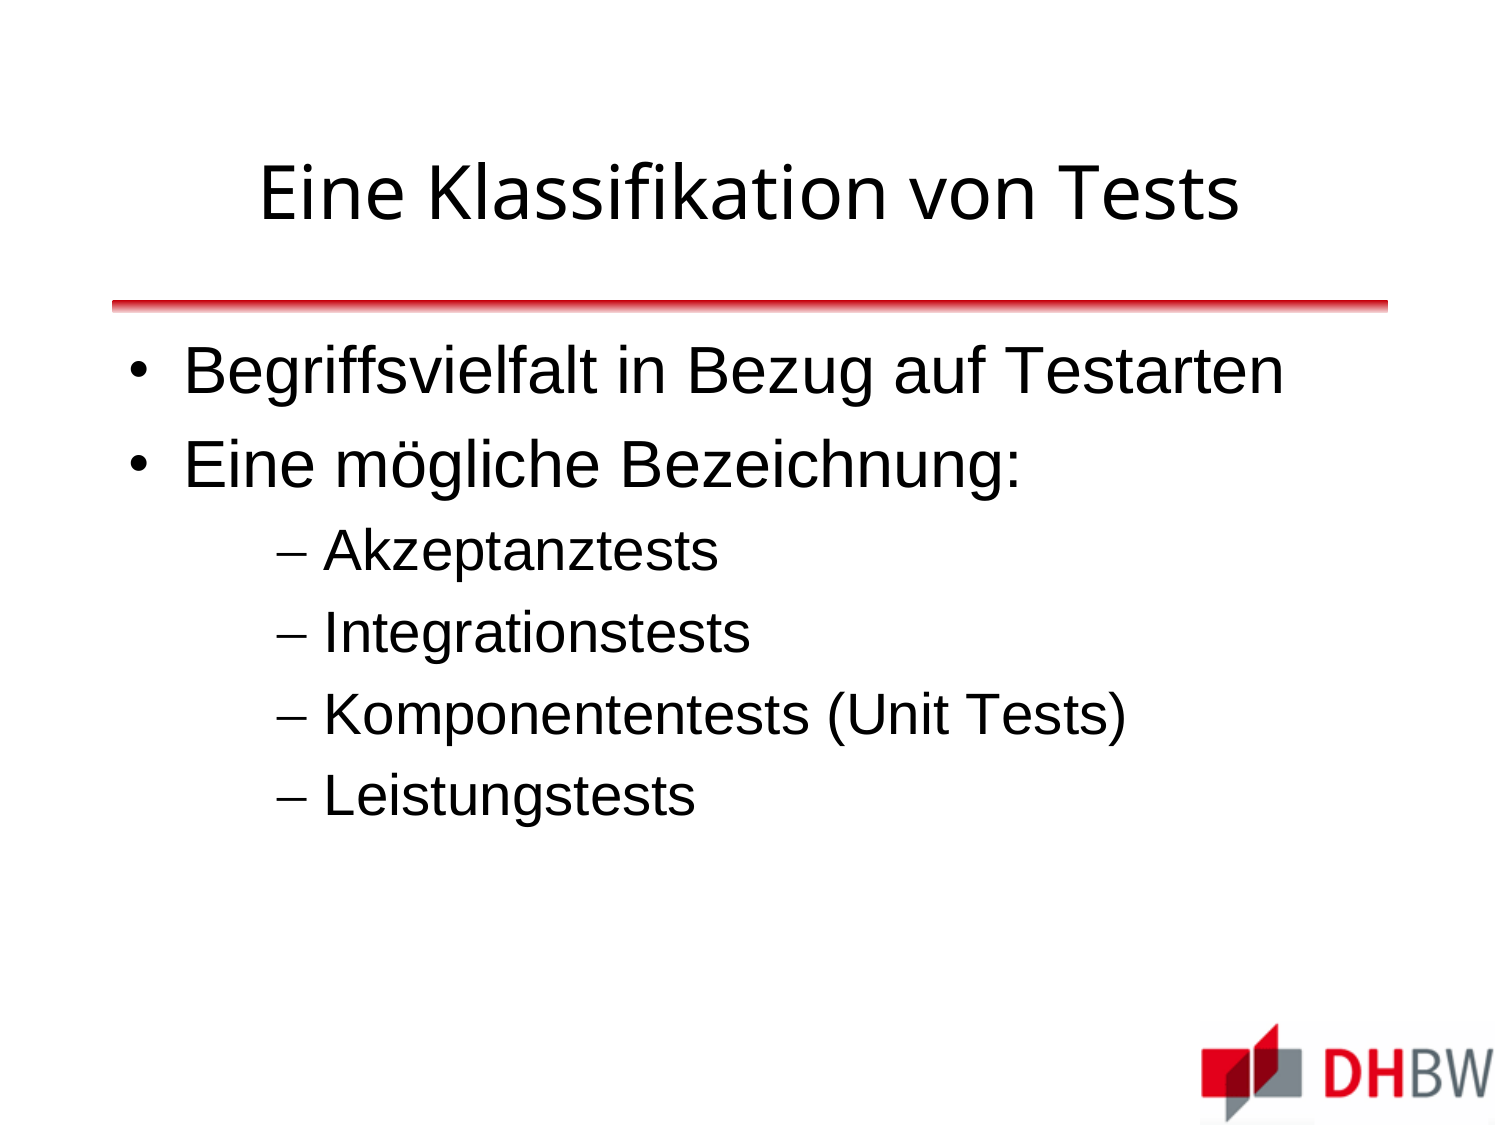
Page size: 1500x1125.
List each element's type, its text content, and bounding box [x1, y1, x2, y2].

picture [1200, 1021, 1495, 1125]
title Eine Klassifikation von Tests [112, 27, 1387, 324]
list Begriffsvielfalt in Bezug auf Testarten Eine mögliche Bezeichnung: Akzeptanztests Integrationstests Komponententests (Unit Tests) Leistungstests [112, 324, 1387, 1063]
